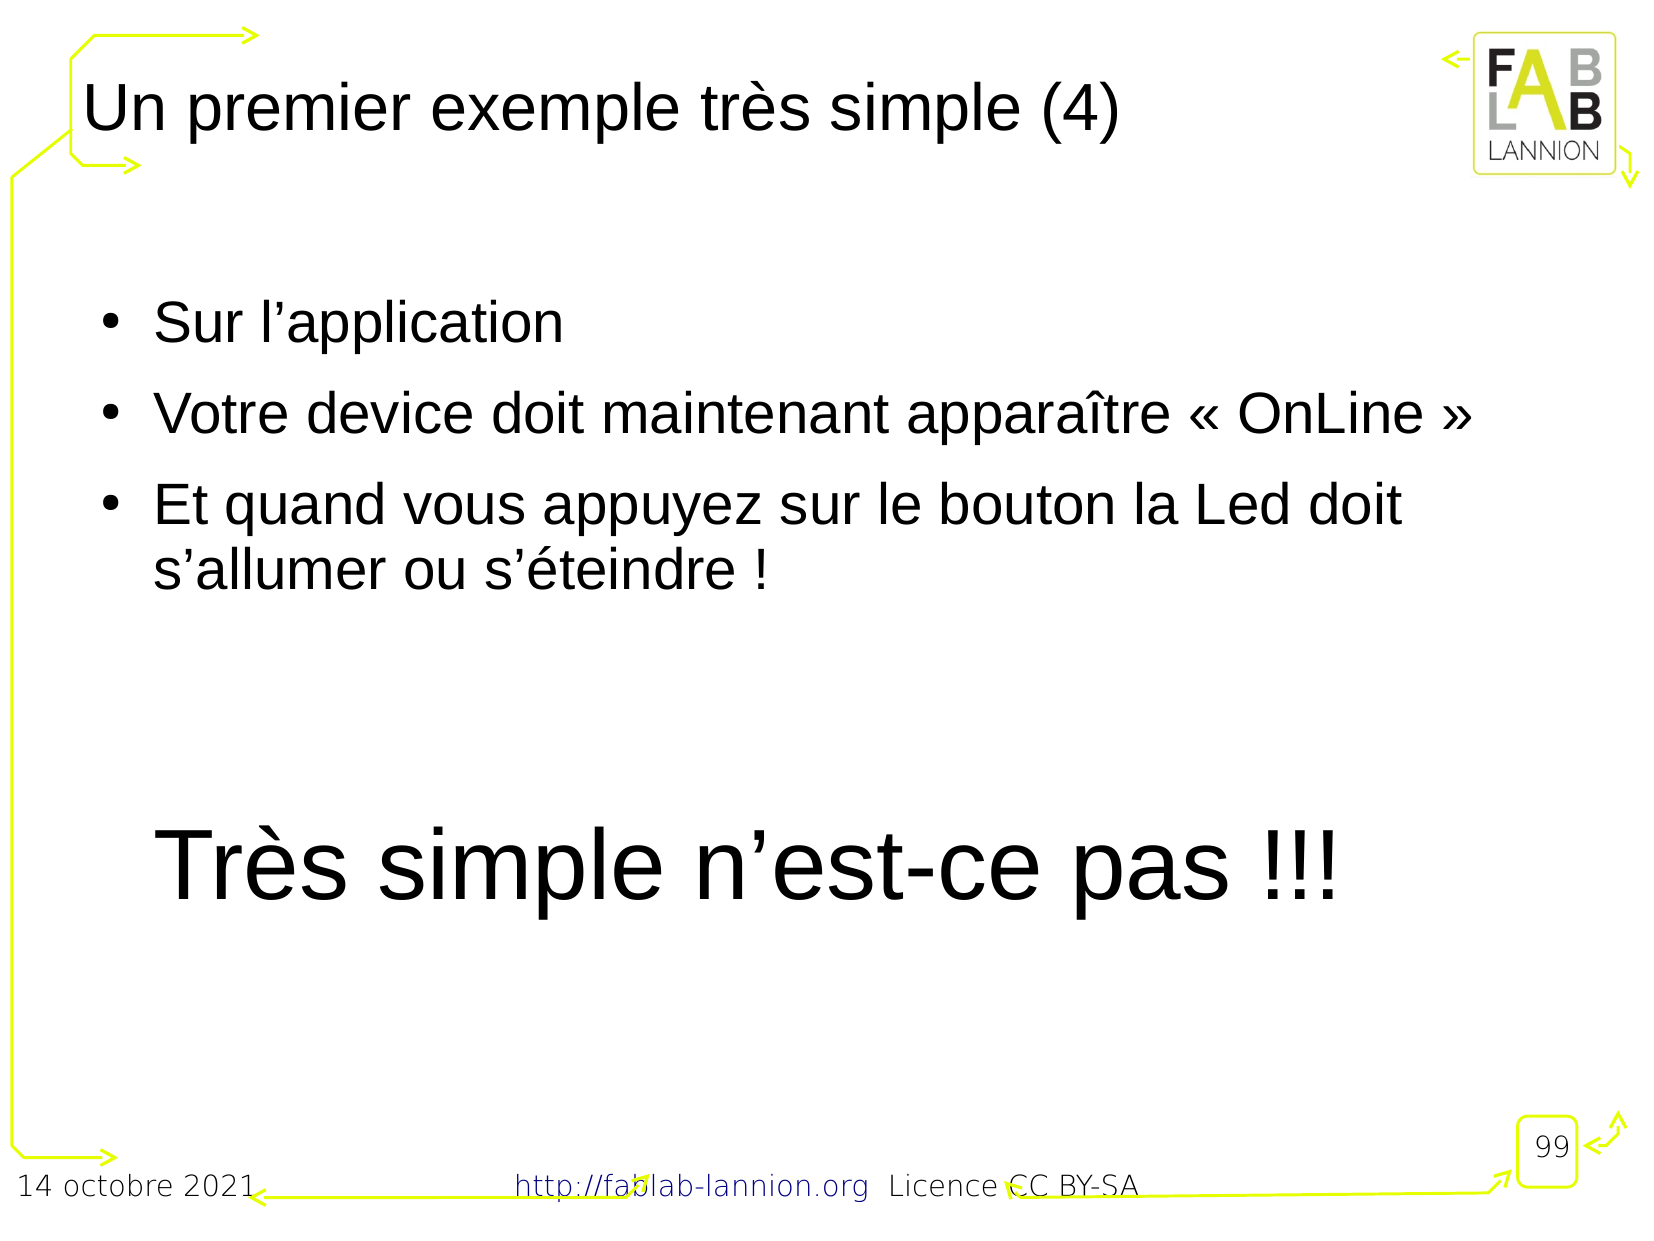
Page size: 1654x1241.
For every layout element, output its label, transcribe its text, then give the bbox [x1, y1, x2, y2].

picture [1470, 29, 1619, 178]
list Sur l’application Votre device doit maintenant apparaître « OnLine » Et quand vous appuyez sur le bouton la Led doit s’allumer ou s’éteindre ! Très simple n’est-ce pas !!! [82, 290, 1571, 1010]
title Un premier exemple très simple (4) [82, 49, 1441, 166]
